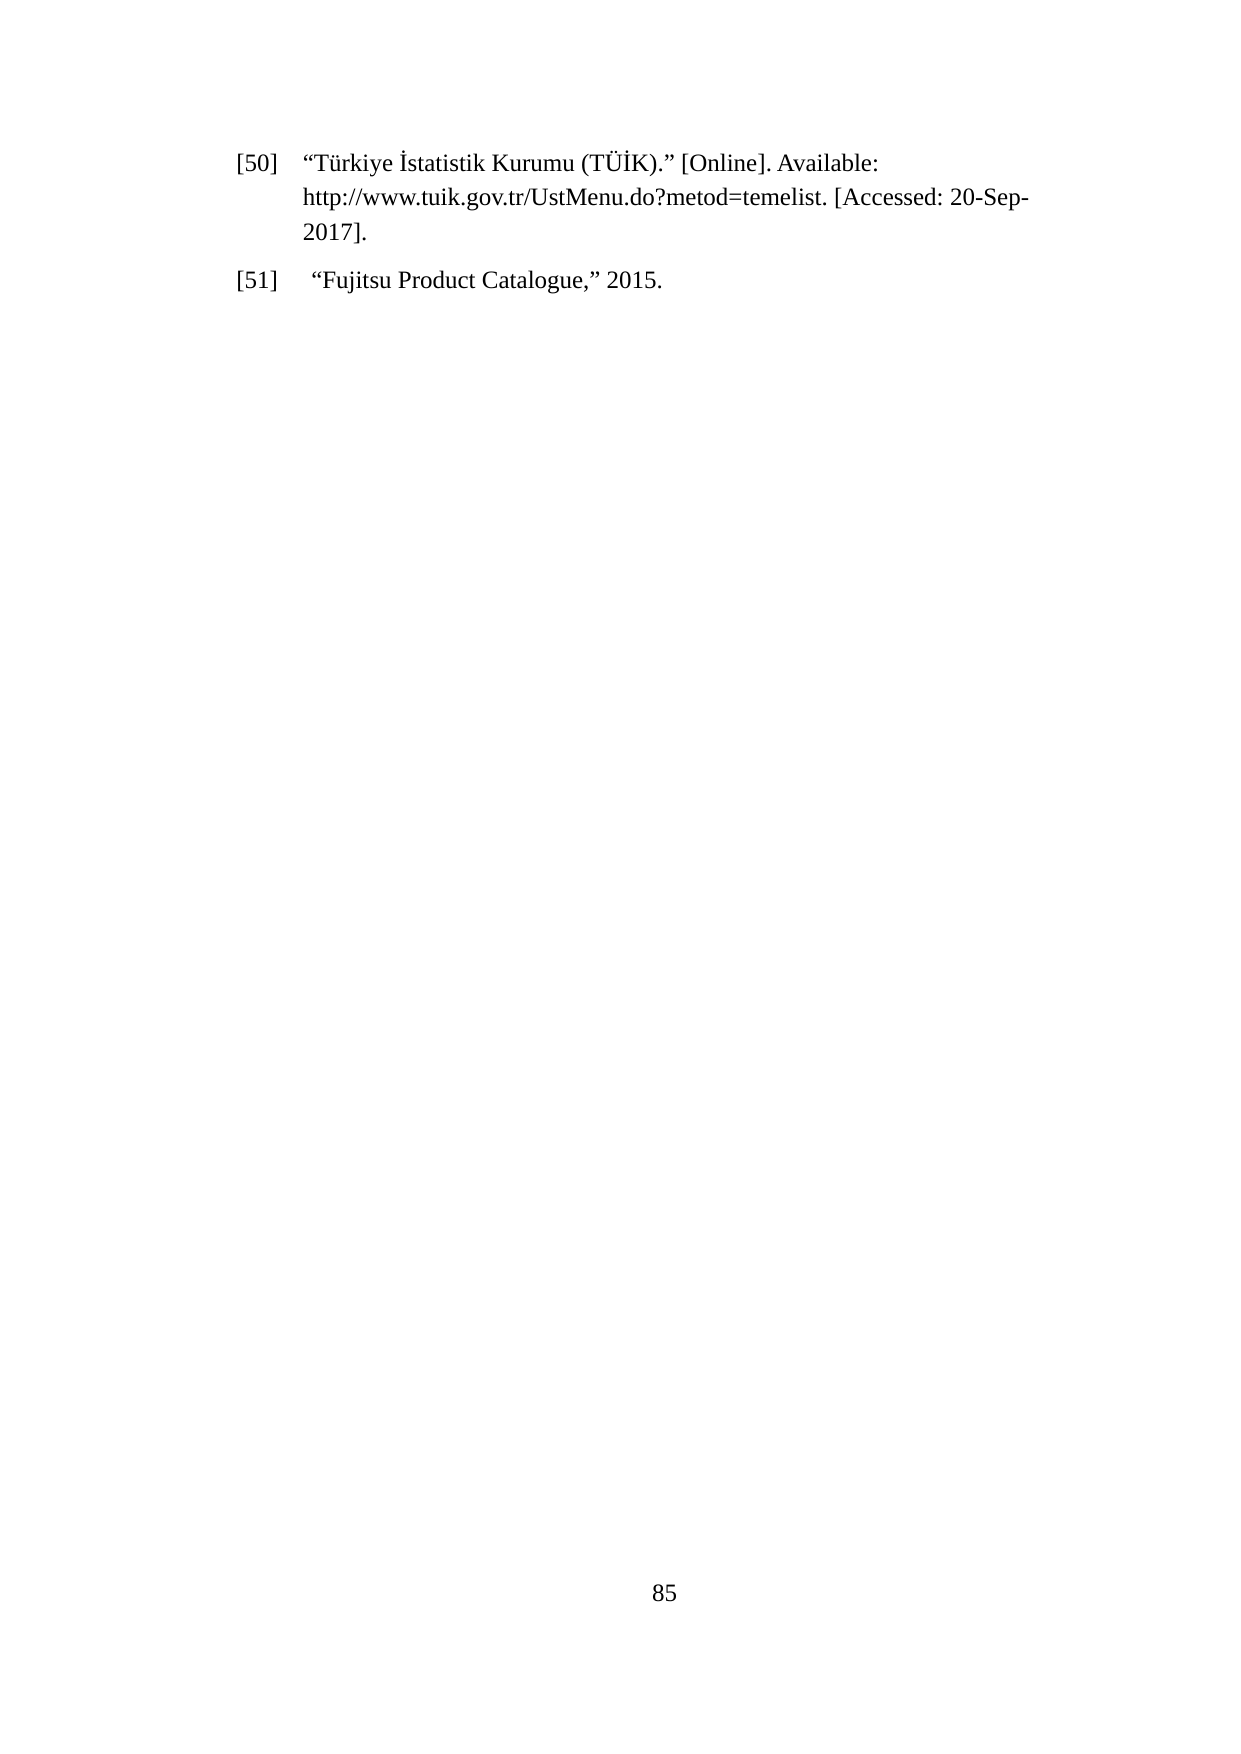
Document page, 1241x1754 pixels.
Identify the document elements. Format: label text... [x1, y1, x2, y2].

text [50] “Türkiye İstatistik Kurumu (TÜİK).” [Online]. Available: http://www.tuik.gov.tr/UstMenu.do?metod=temelist. [Accessed: 20-Sep-2017]. [236, 148, 1093, 245]
text [51] “Fujitsu Product Catalogue,” 2015. [236, 266, 1093, 294]
